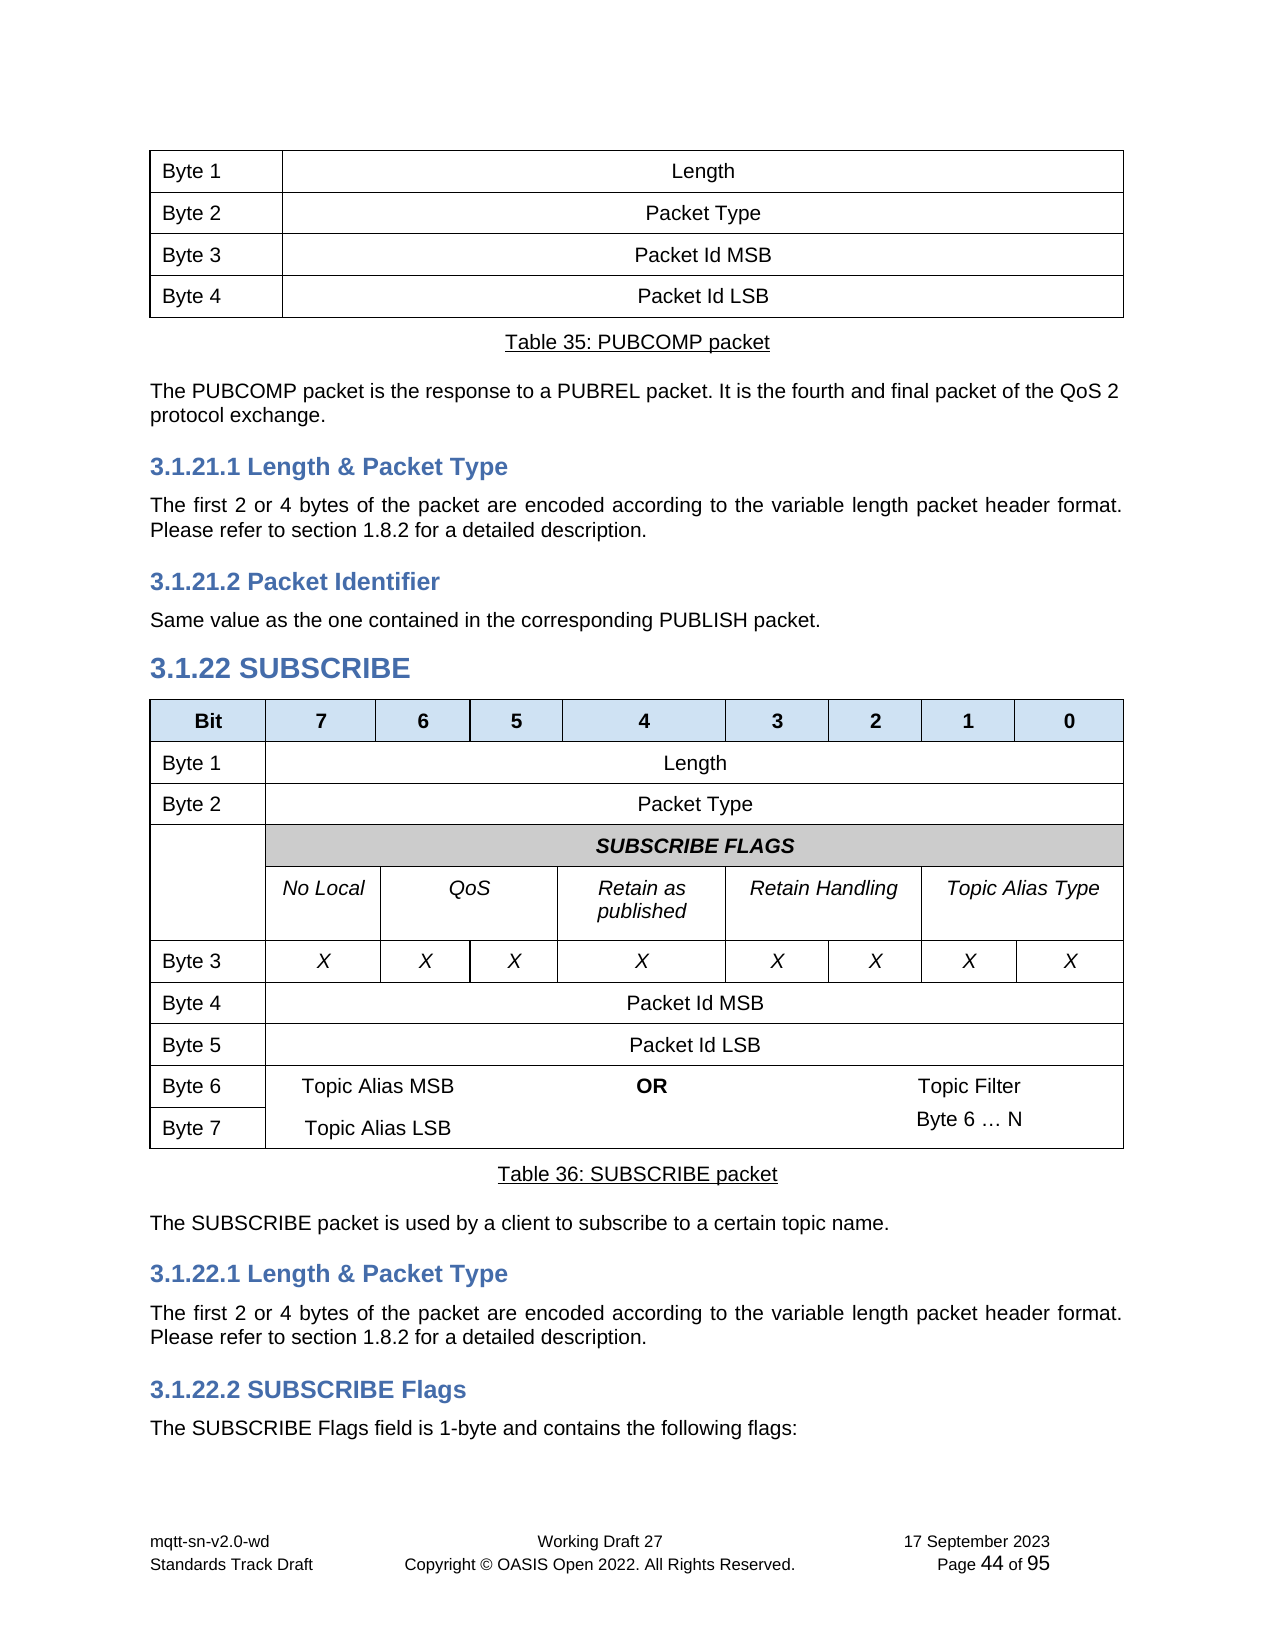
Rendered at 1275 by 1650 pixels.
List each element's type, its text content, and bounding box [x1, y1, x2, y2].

text Table 35: PUBCOMP packet [150, 330, 1125, 354]
table_cell Topic Filter Byte 6 … N [814, 1066, 1123, 1148]
table_cell Retain Handling [726, 867, 921, 940]
table_header 1 [922, 700, 1014, 741]
table_cell Byte 3 [151, 234, 282, 275]
subtitle 3.1.21.1 Length & Packet Type [150, 452, 1124, 480]
table_cell No Local [266, 867, 380, 940]
table_header 3 [726, 700, 828, 741]
table_cell X [266, 941, 380, 982]
table_cell Topic Alias LSB [266, 1107, 489, 1148]
text The SUBSCRIBE packet is used by a client to subscribe to a certain topic name. [149, 1210, 1124, 1234]
text Table 36: SUBSCRIBE packet [150, 1162, 1125, 1186]
table_cell Byte 4 [151, 983, 265, 1023]
table_cell Packet Id MSB [266, 983, 1123, 1023]
table_cell X [922, 941, 1016, 982]
table_header 2 [829, 700, 921, 741]
table_cell SUBSCRIBE FLAGS [266, 825, 1123, 866]
table_cell X [471, 941, 557, 982]
table_header 6 [376, 700, 469, 741]
table_cell Packet Id MSB [283, 234, 1123, 275]
text The PUBCOMP packet is the response to a PUBREL packet. It is the fourth and final packet of the QoS 2 protocol exchange. [150, 379, 1125, 427]
text The first 2 or 4 bytes of the packet are encoded according to the variable length packet header format. Please refer to section 1.8.2 for a detailed description. [150, 493, 1124, 541]
subtitle 3.1.22 SUBSCRIBE [150, 651, 1125, 684]
subtitle 3.1.22.2 SUBSCRIBE Flags [150, 1375, 1125, 1403]
table_cell Byte 1 [151, 742, 265, 783]
subtitle 3.1.22.1 Length & Packet Type [150, 1259, 1125, 1288]
text Same value as the one contained in the corresponding PUBLISH packet. [150, 608, 1124, 632]
table_cell Topic Alias Type [922, 867, 1123, 940]
text The SUBSCRIBE Flags field is 1-byte and contains the following flags: [150, 1416, 1124, 1440]
table_cell Byte 1 [151, 151, 282, 192]
table_cell X [558, 941, 725, 982]
table_cell Byte 2 [151, 193, 282, 233]
table_cell Packet Type [266, 784, 1123, 824]
table_cell QoS [381, 867, 557, 940]
table_cell Retain as published [558, 867, 725, 940]
table_cell Byte 7 [151, 1108, 265, 1148]
table_cell Byte 4 [151, 276, 282, 317]
table_cell X [381, 941, 469, 982]
table_cell Packet Type [283, 193, 1123, 233]
table_cell OR [489, 1066, 814, 1148]
table_cell Byte 6 [151, 1066, 265, 1107]
table_header Bit [151, 700, 265, 741]
table_cell X [1017, 941, 1123, 982]
table_cell Length [266, 742, 1123, 783]
subtitle 3.1.21.2 Packet Identifier [150, 567, 1124, 596]
table_cell Packet Id LSB [283, 276, 1123, 317]
table_header 5 [471, 700, 562, 741]
table_cell X [726, 941, 828, 982]
table_header 4 [563, 700, 725, 741]
table_cell Byte 3 [151, 941, 265, 982]
table_cell Byte 2 [151, 784, 265, 824]
table_cell Length [283, 151, 1123, 192]
table_header 0 [1015, 700, 1123, 741]
table_header 7 [266, 700, 375, 741]
table_cell Topic Alias MSB [266, 1066, 489, 1107]
table_cell [151, 825, 265, 940]
text The first 2 or 4 bytes of the packet are encoded according to the variable length packet header format. Please refer to section 1.8.2 for a detailed description. [150, 1301, 1124, 1349]
table_cell Packet Id LSB [266, 1024, 1123, 1065]
table_cell X [829, 941, 921, 982]
table_cell Byte 5 [151, 1024, 265, 1065]
